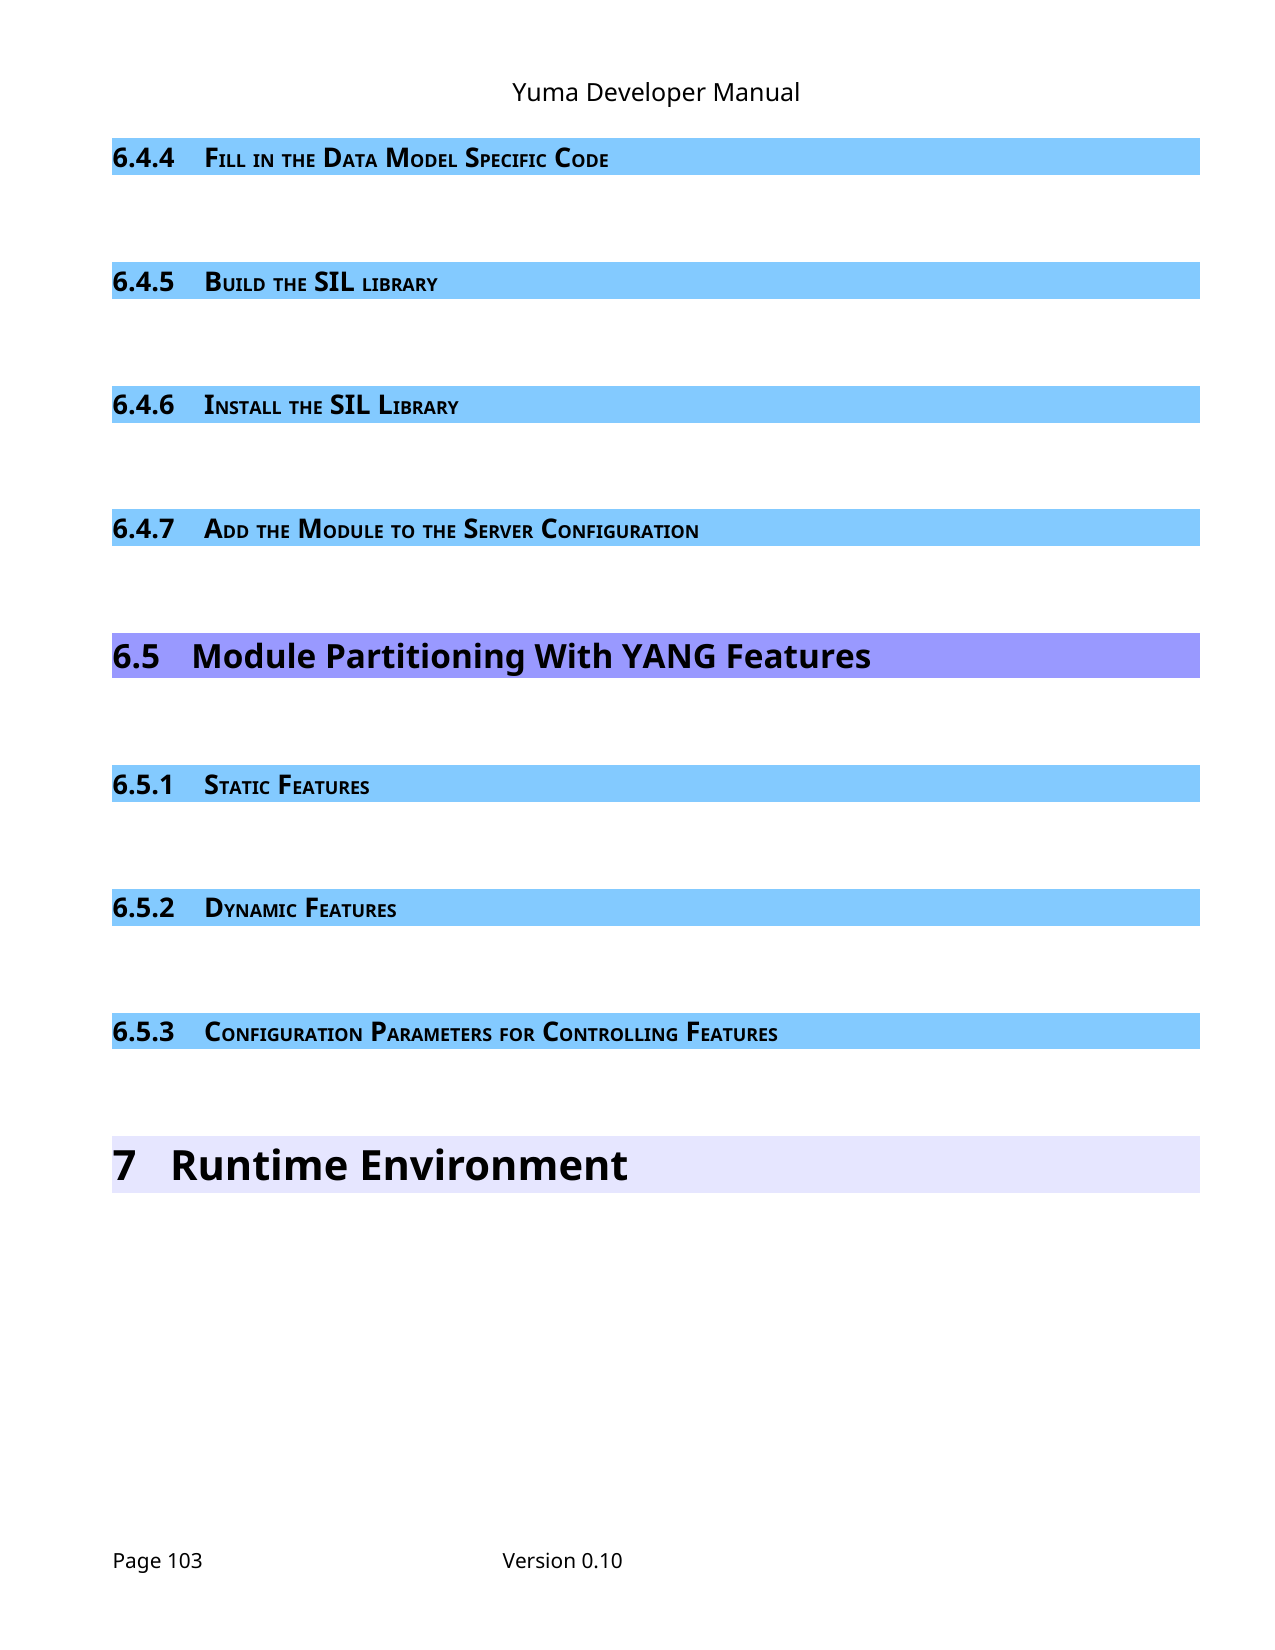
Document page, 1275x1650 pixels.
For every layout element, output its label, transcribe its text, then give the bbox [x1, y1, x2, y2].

subtitle Add the Module to the Server Configuration [112, 509, 1200, 546]
subtitle Static Features [112, 765, 1200, 802]
subtitle Install the SIL Library [112, 386, 1200, 423]
subtitle Configuration Parameters for Controlling Features [112, 1013, 1200, 1049]
subtitle Dynamic Features [112, 889, 1200, 926]
subtitle Build the SIL library [112, 262, 1200, 299]
subtitle Fill in the Data Model Specific Code [112, 138, 1200, 175]
subtitle Runtime Environment [112, 1136, 1200, 1193]
subtitle Module Partitioning With YANG Features [112, 633, 1200, 678]
